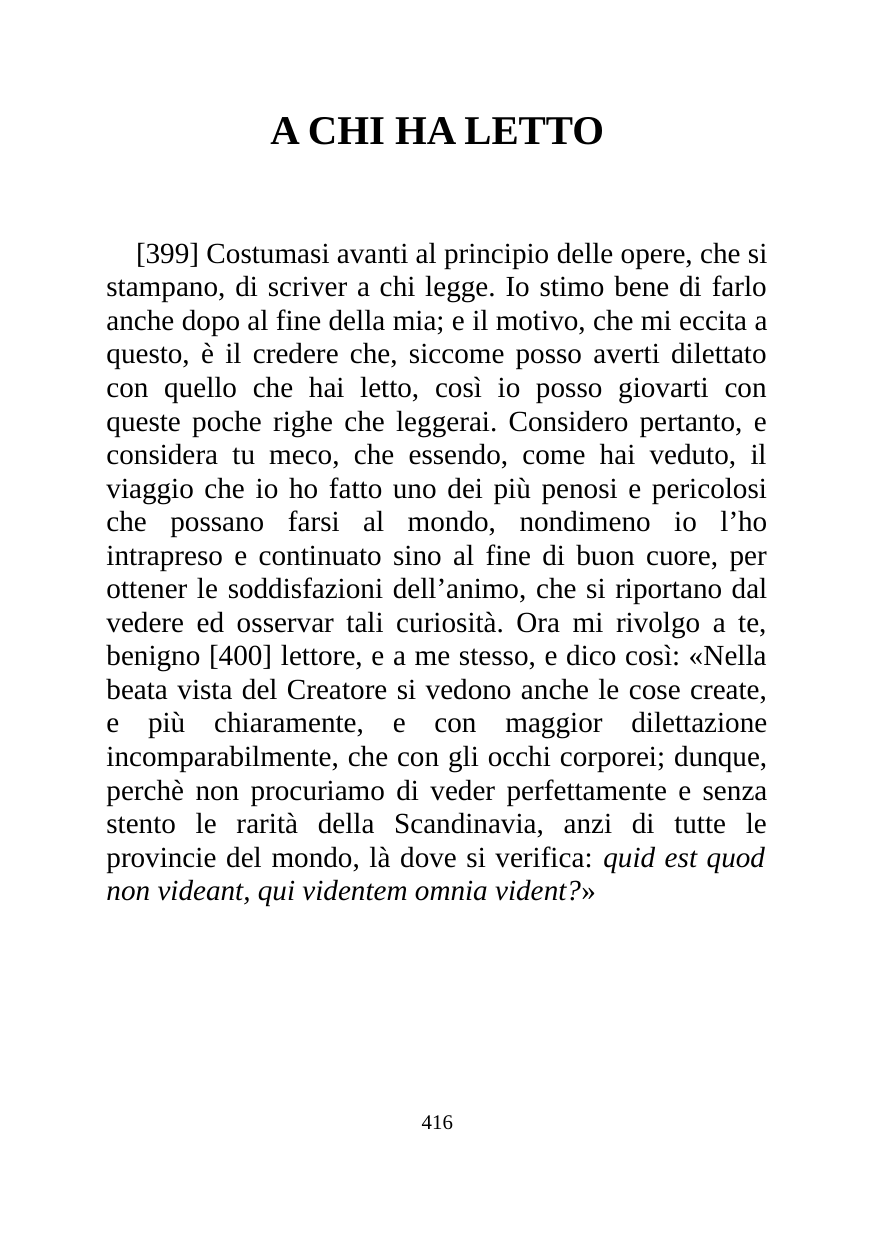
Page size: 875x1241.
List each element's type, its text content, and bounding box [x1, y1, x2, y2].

text [399] Costumasi avanti al principio delle opere, che si stampano, di scriver a chi legge. Io stimo bene di farlo anche dopo al fine della mia; e il motivo, che mi eccita a questo, è il credere che, siccome posso averti dilettato con quello che hai letto, così io posso giovarti con queste poche righe che leggerai. Considero pertanto, e considera tu meco, che essendo, come hai veduto, il viaggio che io ho fatto uno dei più penosi e pericolosi che possano farsi al mondo, nondimeno io l’ho intrapreso e continuato sino al fine di buon cuore, per ottener le soddisfazioni dell’animo, che si riportano dal vedere ed osservar tali curiosità. Ora mi rivolgo a te, benigno [400] lettore, e a me stesso, e dico così: «Nella beata vista del Creatore si vedono anche le cose create, e più chiaramente, e con maggior dilettazione incomparabilmente, che con gli occhi corporei; dunque, perchè non procuriamo di veder perfettamente e senza stento le rarità della Scandinavia, anzi di tutte le provincie del mondo, là dove si verifica: quid est quod non videant, qui videntem omnia vident?» [106, 236, 768, 907]
subtitle A CHI HA LETTO [106, 106, 768, 153]
